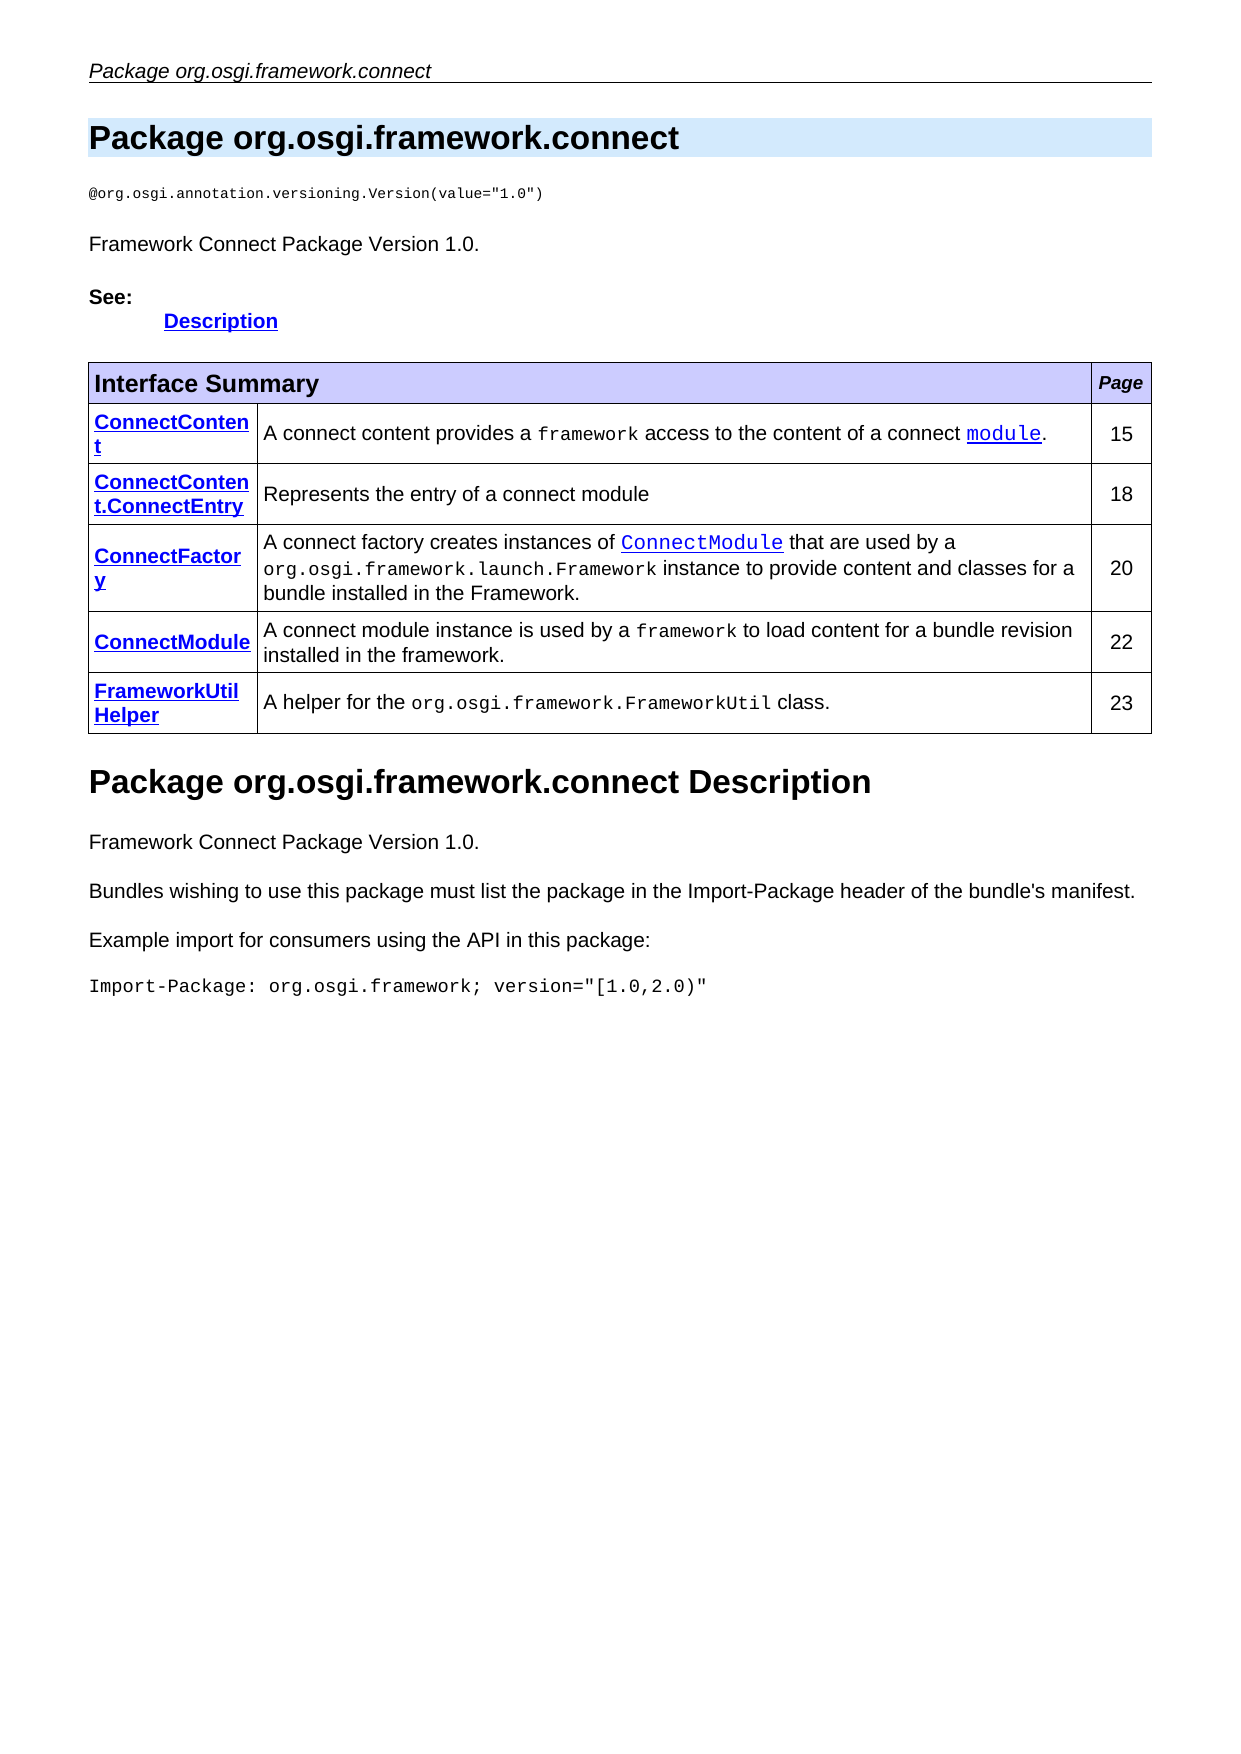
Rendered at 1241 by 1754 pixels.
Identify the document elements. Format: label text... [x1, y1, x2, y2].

text See: [88, 285, 1152, 309]
text Framework Connect Package Version 1.0. [88, 232, 1152, 256]
text Example import for consumers using the API in this package: [88, 928, 1152, 952]
subtitle Package org.osgi.framework.connect [88, 118, 1152, 157]
table_cell A helper for the org.osgi.framework.FrameworkUtil class. [258, 673, 1091, 732]
table_header Page [1092, 363, 1151, 403]
table_cell 20 [1092, 525, 1151, 611]
table_cell 18 [1092, 464, 1151, 523]
table_cell 15 [1092, 404, 1151, 463]
text Import-Package: org.osgi.framework; version="[1.0,2.0)" [88, 977, 1152, 998]
table_cell A connect factory creates instances of ConnectModule that are used by a org.osgi.framework.launch.Framework instance to provide content and classes for a bundle installed in the Framework. [258, 525, 1091, 611]
table_cell 23 [1092, 673, 1151, 732]
table_cell ConnectFactory [89, 525, 257, 611]
table_cell ConnectContent.ConnectEntry [89, 464, 257, 523]
table_cell A connect content provides a framework access to the content of a connect module. [258, 404, 1091, 463]
text Bundles wishing to use this package must list the package in the Import-Package header of the bundle's manifest. [88, 879, 1152, 903]
table_cell 22 [1092, 612, 1151, 672]
table_cell A connect module instance is used by a framework to load content for a bundle revision installed in the framework. [258, 612, 1091, 672]
text Package org.osgi.framework.connect Description [88, 763, 1152, 801]
text @org.osgi.annotation.versioning.Version(value="1.0") [88, 186, 1152, 203]
table_cell ConnectContent [89, 404, 257, 463]
table_cell ConnectModule [89, 612, 257, 672]
table_cell Represents the entry of a connect module [258, 464, 1091, 523]
text Description [163, 309, 1152, 333]
text Framework Connect Package Version 1.0. [88, 830, 1152, 854]
table_cell FrameworkUtilHelper [89, 673, 257, 732]
table_header Interface Summary [89, 363, 1091, 403]
